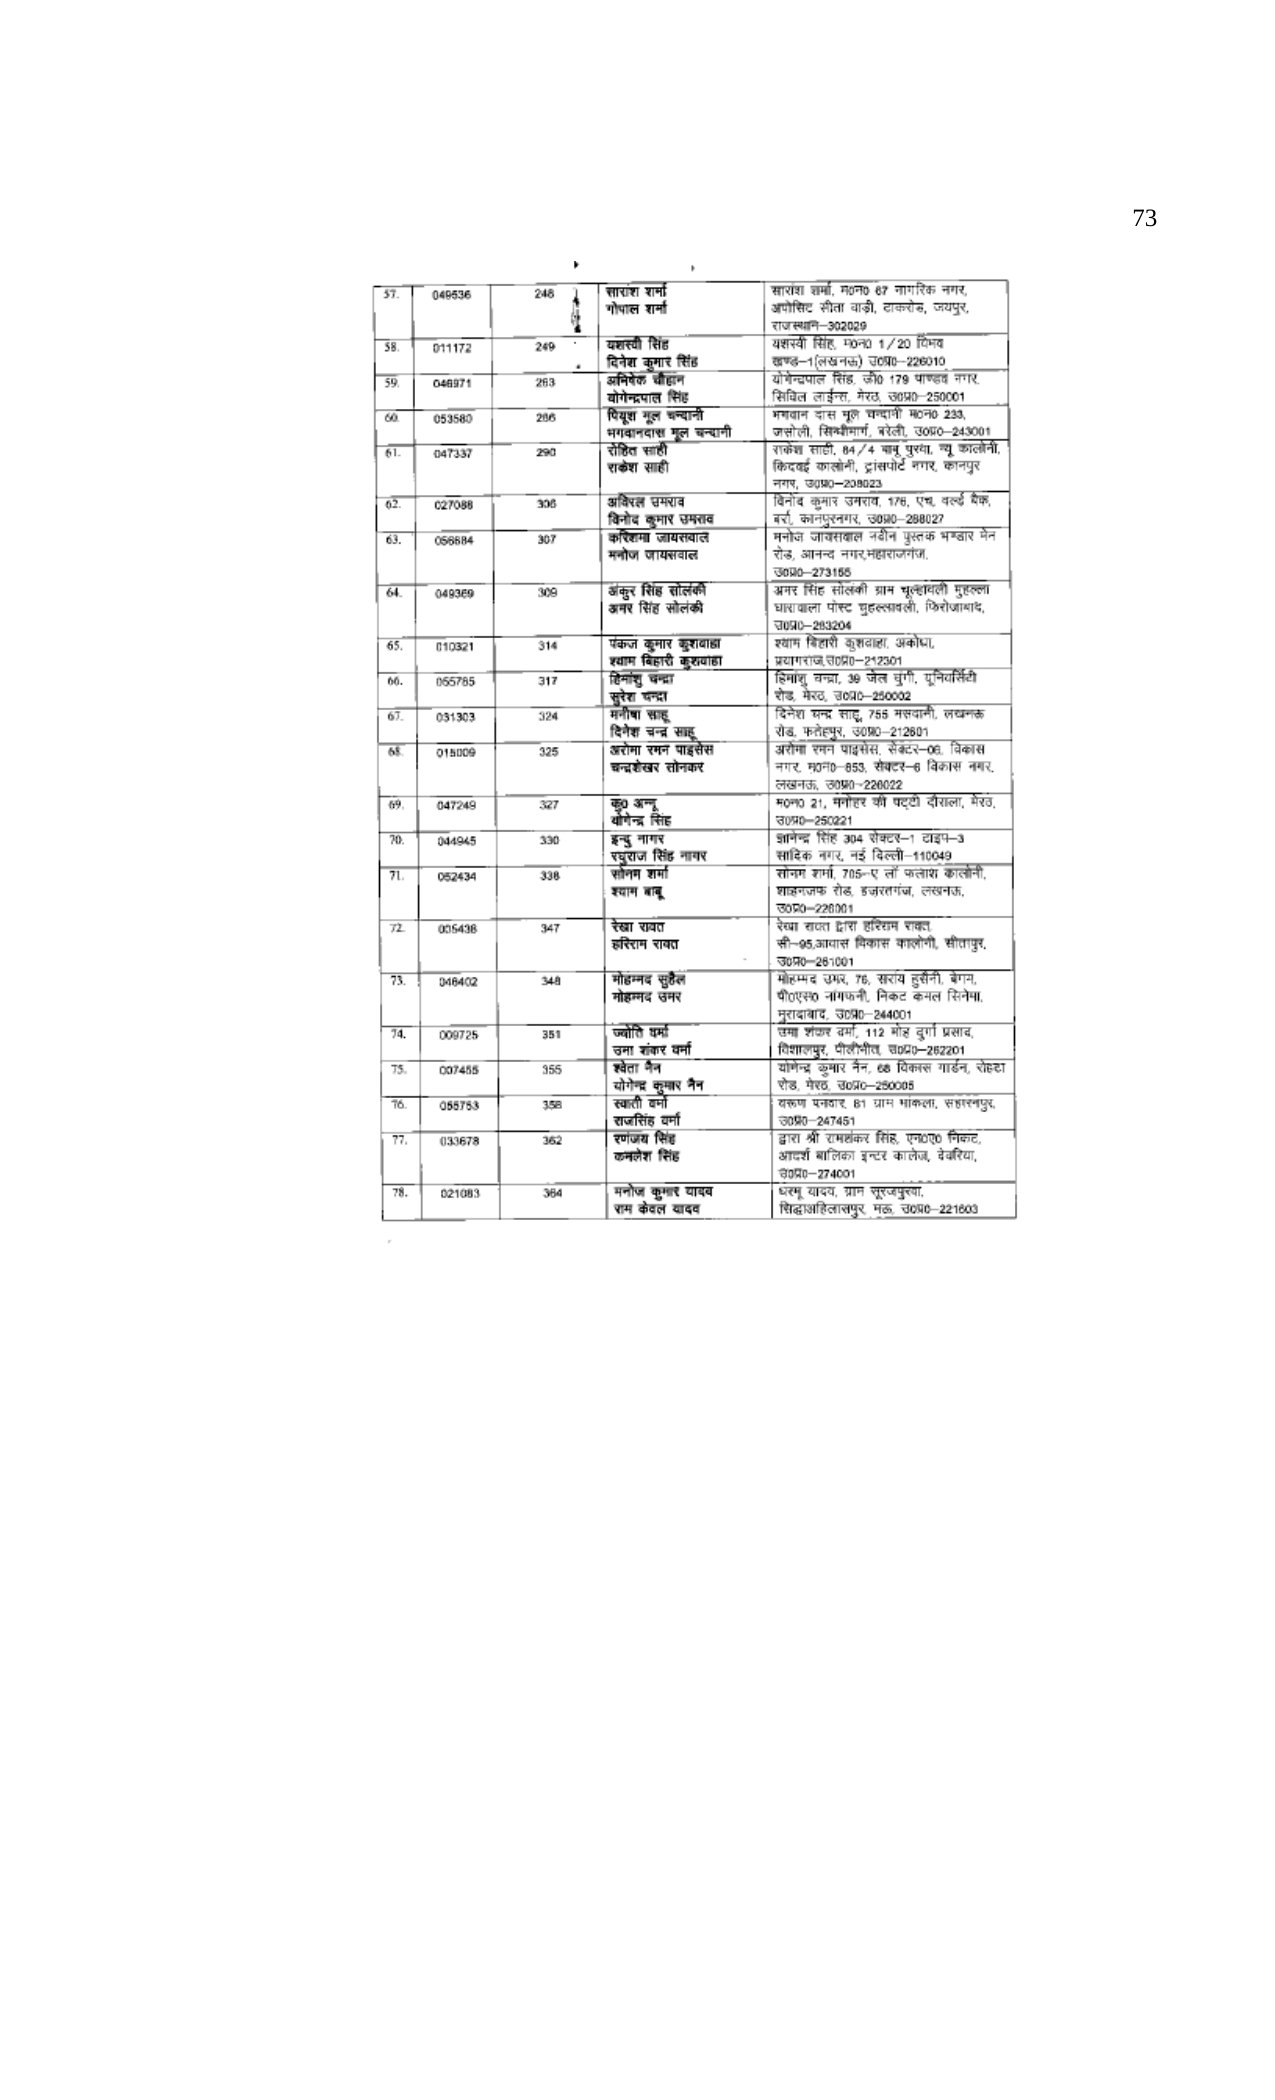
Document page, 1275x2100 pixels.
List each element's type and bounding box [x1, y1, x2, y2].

picture [354, 261, 1039, 1280]
